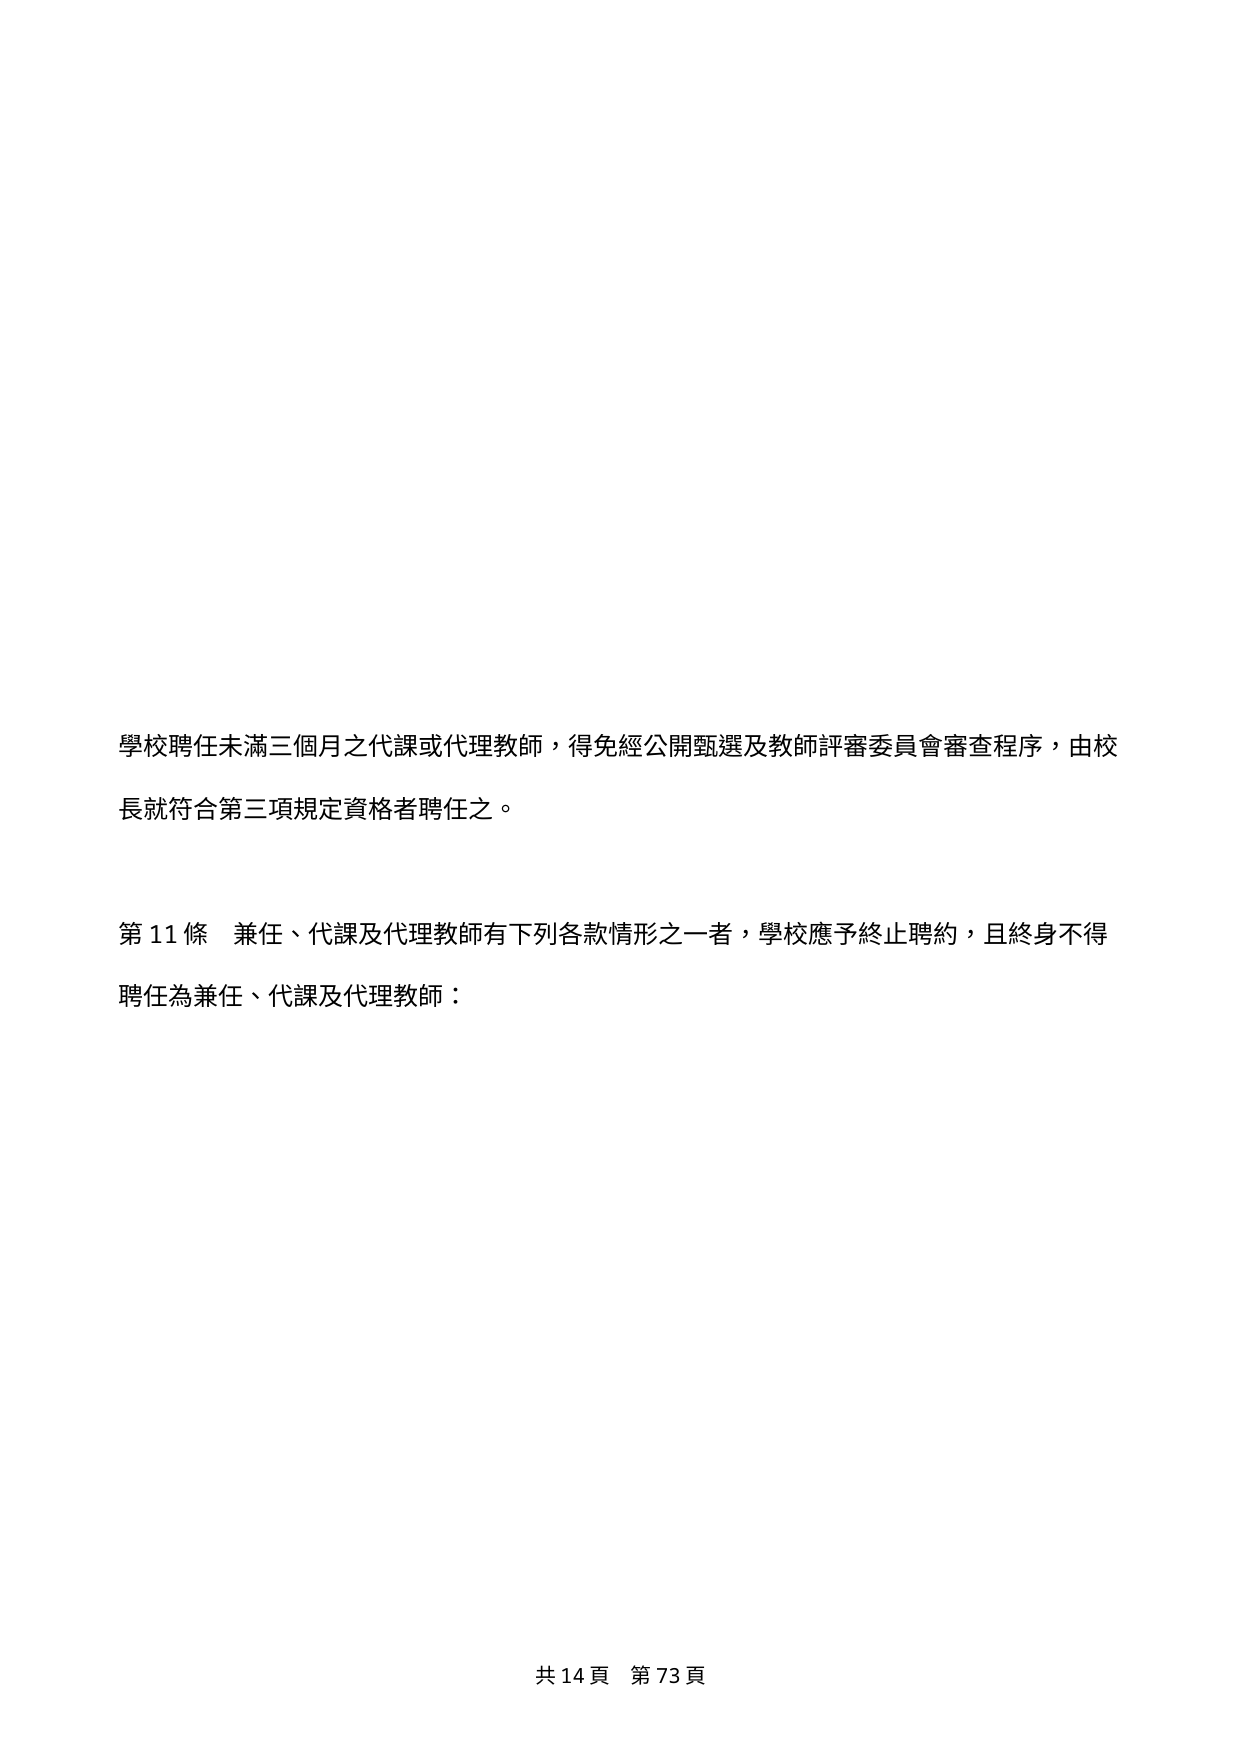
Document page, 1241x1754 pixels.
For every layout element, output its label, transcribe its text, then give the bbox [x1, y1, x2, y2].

text 第11條 兼任、代課及代理教師有下列各款情形之一者，學校應予終止聘約，且終身不得聘任為兼任、代課及代理教師： [118, 891, 1122, 1016]
text 學校聘任未滿三個月之代課或代理教師，得免經公開甄選及教師評審委員會審查程序，由校長就符合第三項規定資格者聘任之。 [118, 703, 1122, 828]
